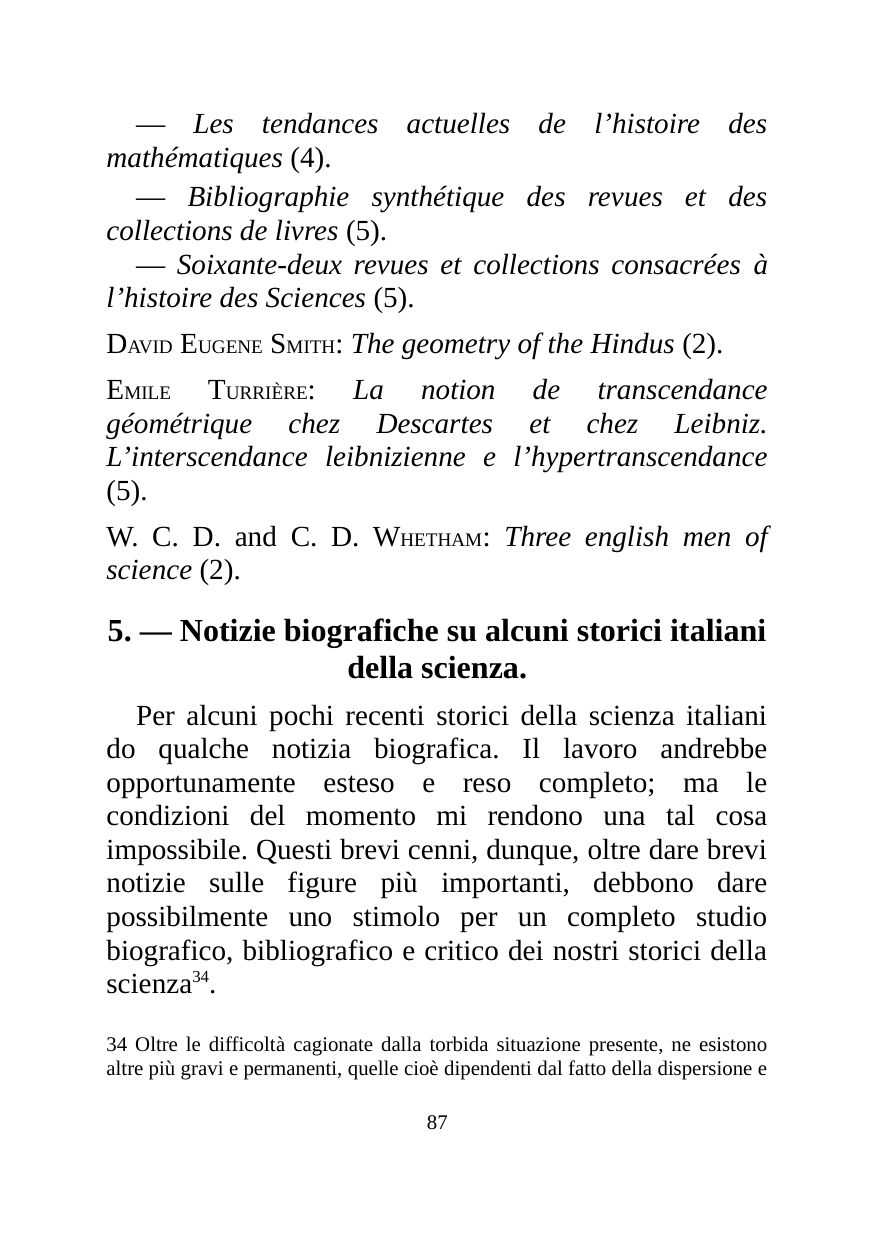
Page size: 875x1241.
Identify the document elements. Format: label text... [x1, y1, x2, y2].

text Per alcuni pochi recenti storici della scienza italiani do qualche notizia biografica. Il lavoro andrebbe opportunamente esteso e reso completo; ma le condizioni del momento mi rendono una tal cosa impossibile. Questi brevi cenni, dunque, oltre dare brevi notizie sulle figure più importanti, debbono dare possibilmente uno stimolo per un completo studio biografico, bibliografico e critico dei nostri storici della scienza. [106, 698, 768, 1000]
text — Soixante-deux revues et collections consacrées à l’histoire des Sciences (5). [106, 247, 768, 314]
text Oltre le difficoltà cagionate dalla torbida situazione presente, ne esistono altre più gravi e permanenti, quelle cioè dipendenti dal fatto della dispersione e [106, 1032, 768, 1080]
text — Les tendances actuelles de l’histoire des mathématiques (4). [106, 106, 768, 173]
text — Bibliographie synthétique des revues et des collections de livres (5). [106, 179, 768, 246]
text David Eugene Smith: The geometry of the Hindus (2). [106, 326, 768, 360]
text W. C. D. and C. D. Whetham: Three english men of science (2). [106, 519, 768, 586]
subtitle 5. — Notizie biografiche su alcuni storici italiani della scienza. [106, 612, 768, 685]
text Emile Turrière: La notion de transcendance géométrique chez Descartes et chez Leibniz. L’interscendance leibnizienne e l’hypertranscendance (5). [106, 372, 768, 507]
